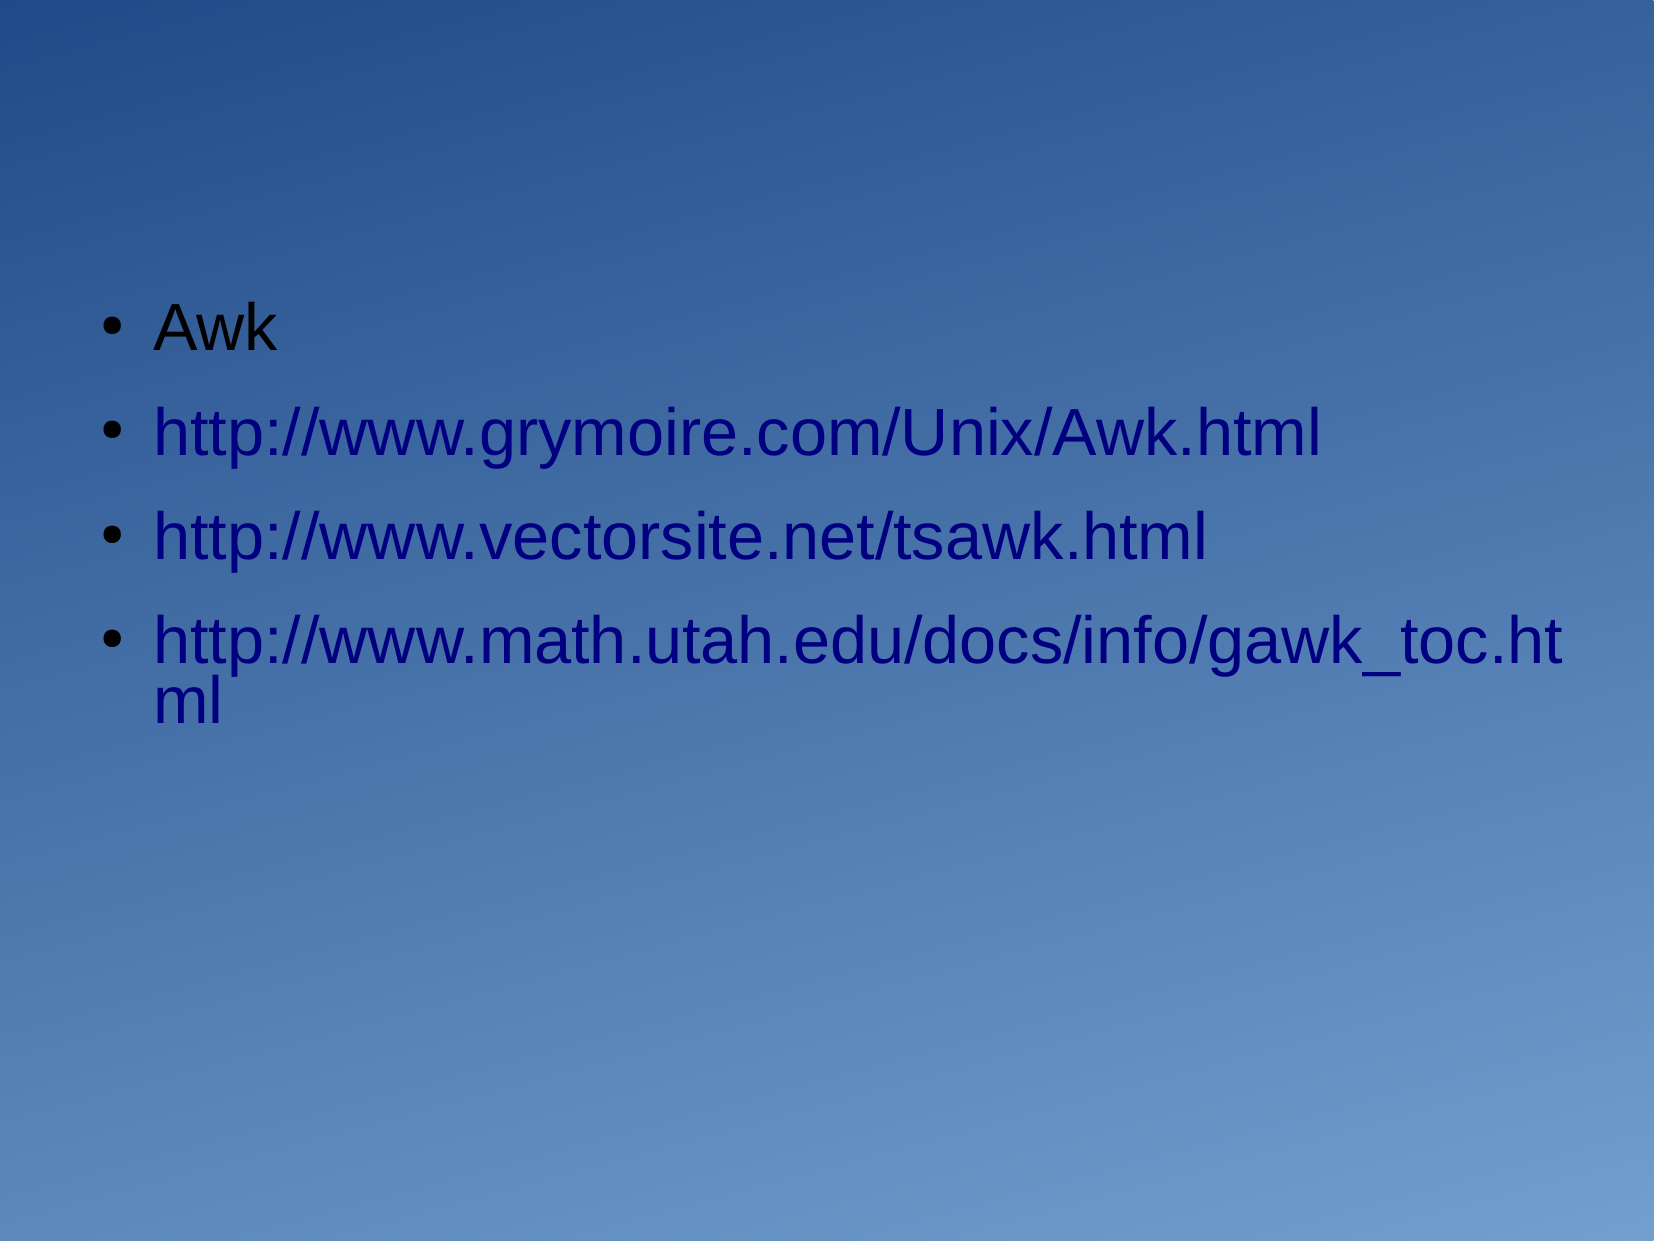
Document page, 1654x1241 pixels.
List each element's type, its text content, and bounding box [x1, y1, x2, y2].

list Awk http://www.grymoire.com/Unix/Awk.html http://www.vectorsite.net/tsawk.html http://www.math.utah.edu/docs/info/gawk_toc.html [82, 290, 1571, 1010]
